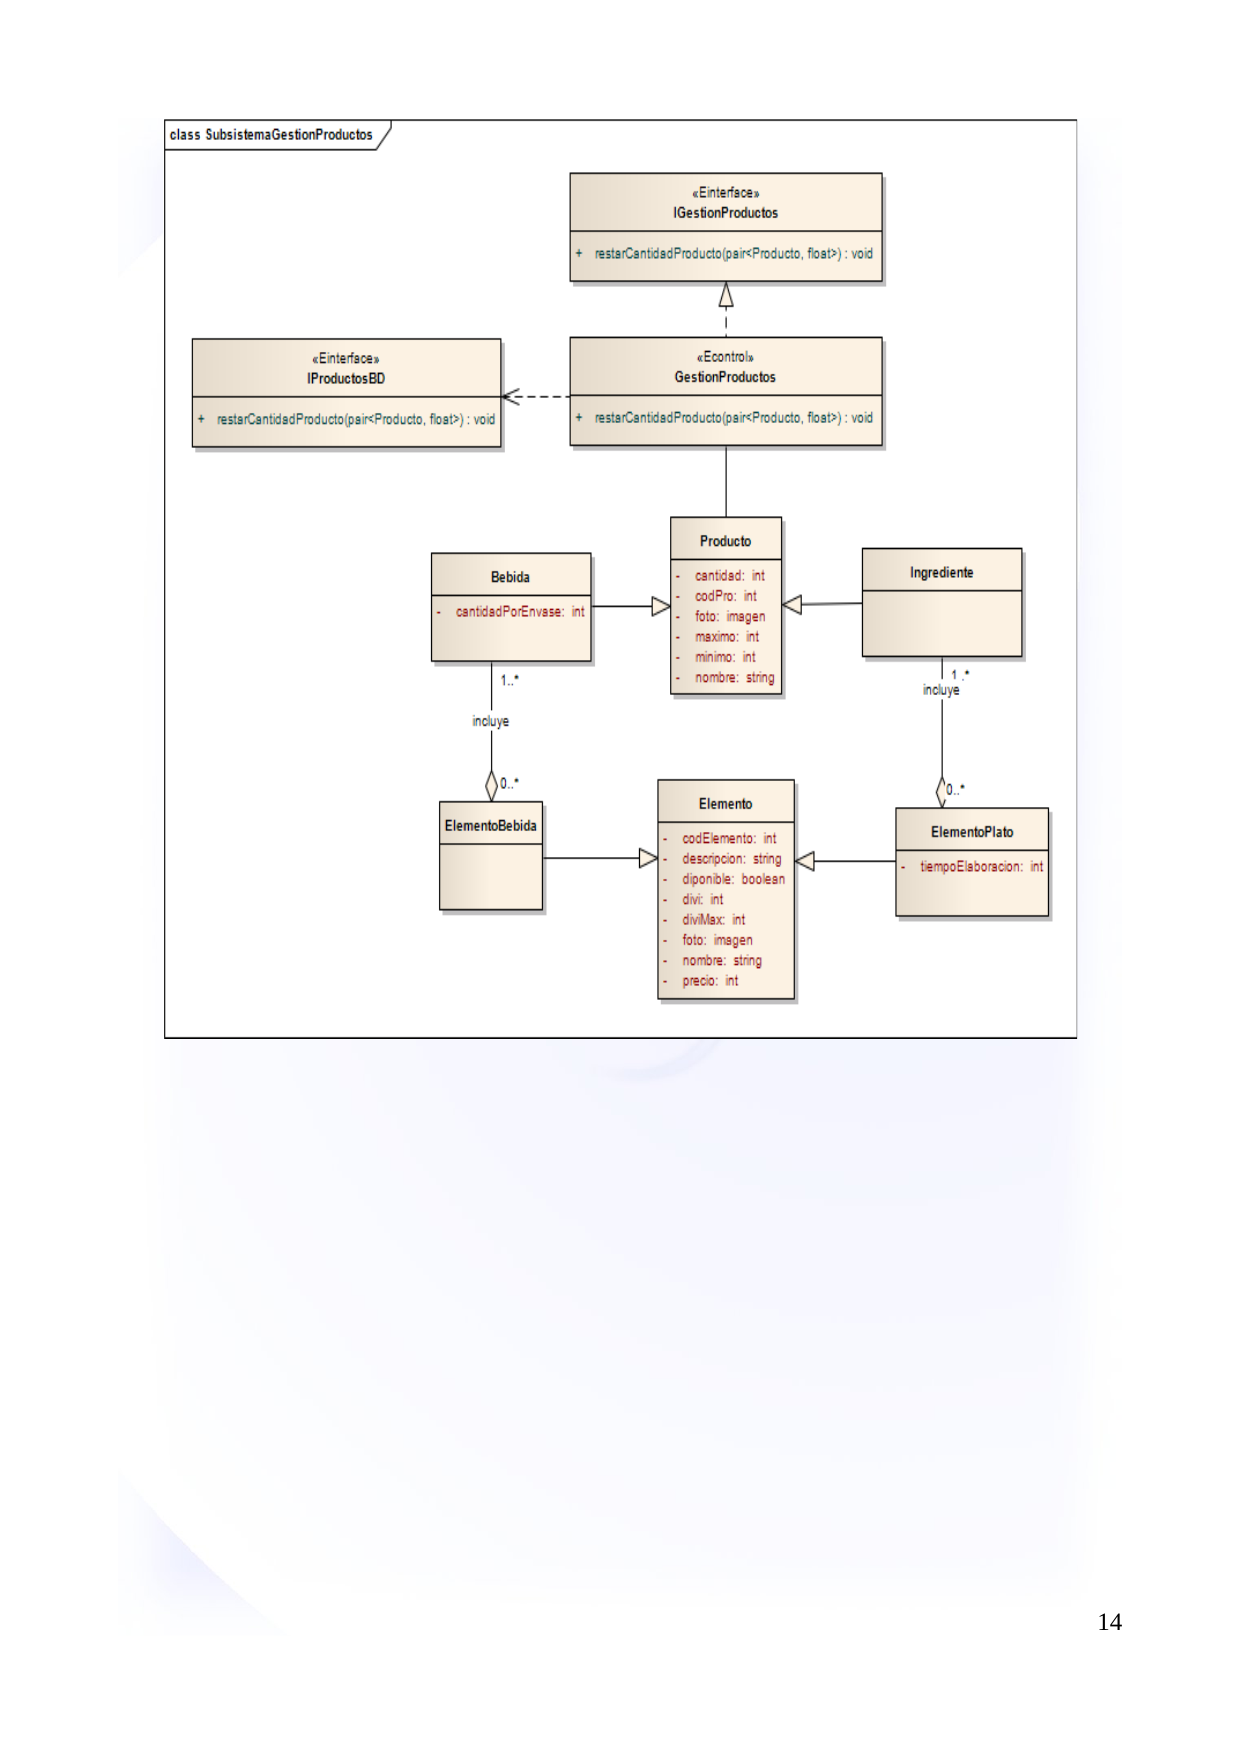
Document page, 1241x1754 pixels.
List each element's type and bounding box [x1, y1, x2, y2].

picture [118, 118, 1122, 1636]
